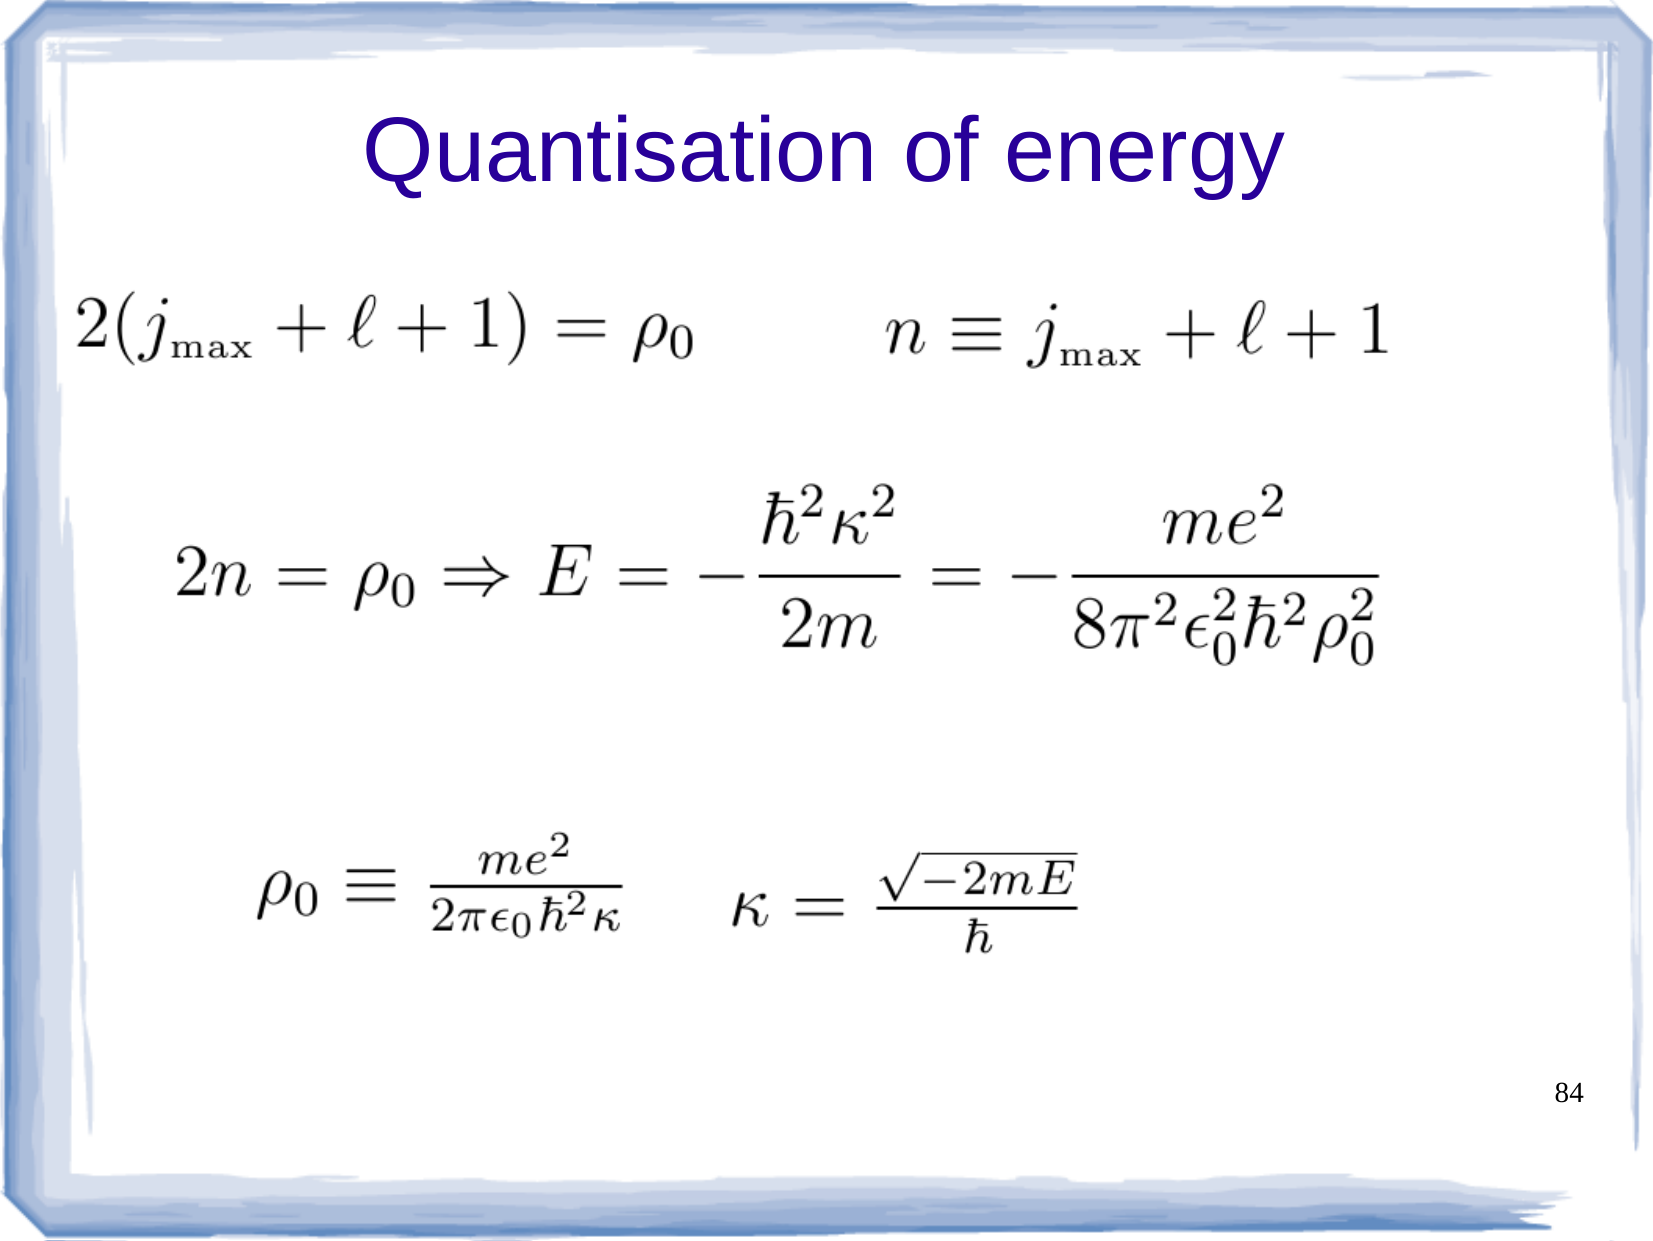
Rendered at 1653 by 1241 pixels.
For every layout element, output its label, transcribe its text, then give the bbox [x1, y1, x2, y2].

title Quantisation of energy [82, 49, 1567, 253]
picture [0, 0, 1653, 1241]
